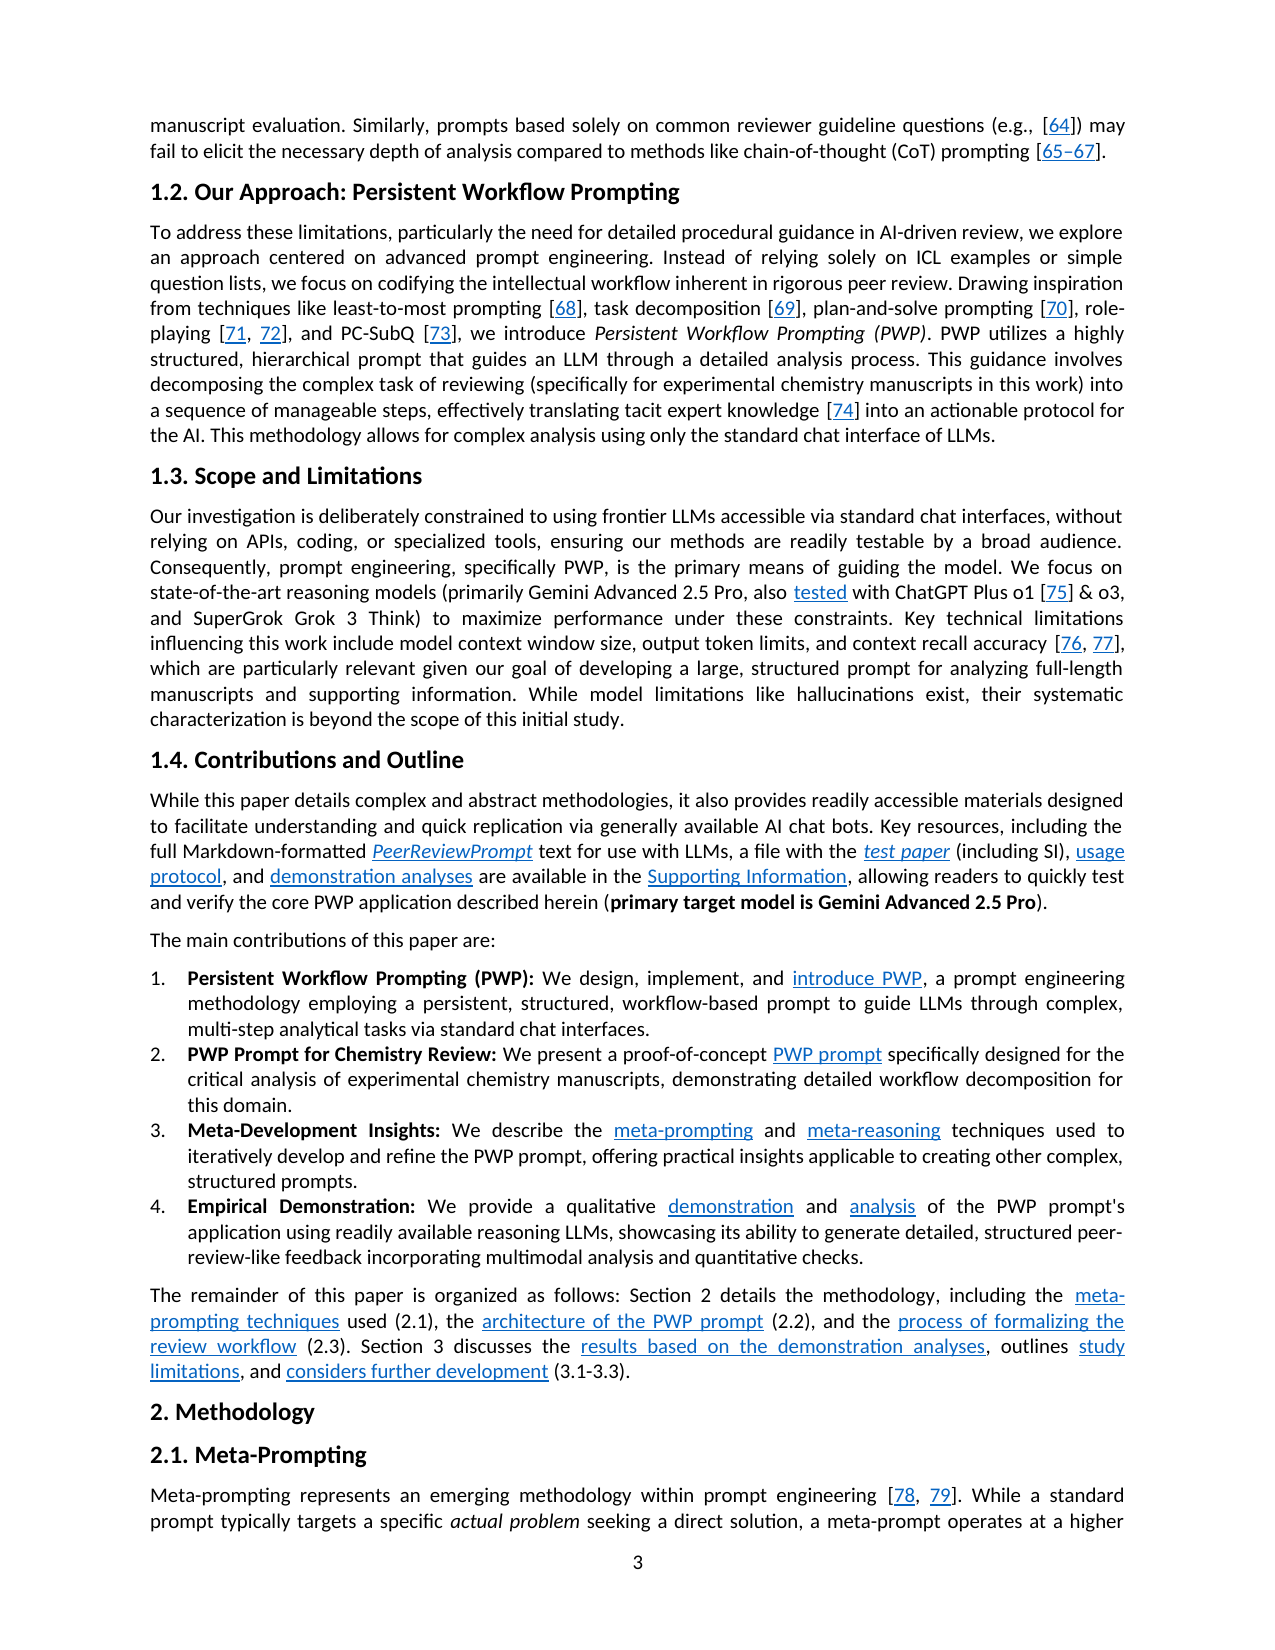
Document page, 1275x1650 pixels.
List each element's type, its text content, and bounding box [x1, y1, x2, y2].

subtitle Our Approach: Persistent Workflow Prompting [150, 176, 1125, 206]
list Persistent Workflow Prompting (PWP): We design, implement, and introduce PWP, a prompt engineering methodology employing a persistent, structured, workflow-based prompt to guide LLMs through complex, multi-step analytical tasks via standard chat interfaces. [150, 965, 1125, 1041]
subtitle Meta-Prompting [150, 1439, 1125, 1470]
subtitle Methodology [150, 1397, 1125, 1427]
subtitle Scope and Limitations [150, 460, 1125, 491]
list Empirical Demonstration: We provide a qualitative demonstration and analysis of the PWP prompt's application using readily available reasoning LLMs, showcasing its ability to generate detailed, structured peer-review-like feedback incorporating multimodal analysis and quantitative checks. [150, 1194, 1125, 1270]
text Our investigation is deliberately constrained to using frontier LLMs accessible via standard chat interfaces, without relying on APIs, coding, or specialized tools, ensuring our methods are readily testable by a broad audience. Consequently, prompt engineering, specifically PWP, is the primary means of guiding the model. We focus on state-of-the-art reasoning models (primarily Gemini Advanced 2.5 Pro, also tested with ChatGPT Plus o1 [75] & o3, and SuperGrok Grok 3 Think) to maximize performance under these constraints. Key technical limitations influencing this work include model context window size, output token limits, and context recall accuracy [76, 77], which are particularly relevant given our goal of developing a large, structured prompt for analyzing full-length manuscripts and supporting information. While model limitations like hallucinations exist, their systematic characterization is beyond the scope of this initial study. [150, 503, 1125, 732]
text The main contributions of this paper are: [150, 927, 1125, 952]
list PWP Prompt for Chemistry Review: We present a proof-of-concept PWP prompt specifically designed for the critical analysis of experimental chemistry manuscripts, demonstrating detailed workflow decomposition for this domain. [150, 1041, 1125, 1117]
text manuscript evaluation. Similarly, prompts based solely on common reviewer guideline questions (e.g., [64]) may fail to elicit the necessary depth of analysis compared to methods like chain-of-thought (CoT) prompting [65–67]. [150, 112, 1125, 163]
list Meta-Development Insights: We describe the meta-prompting and meta-reasoning techniques used to iteratively develop and refine the PWP prompt, offering practical insights applicable to creating other complex, structured prompts. [150, 1117, 1125, 1194]
subtitle Contributions and Outline [150, 744, 1125, 775]
text The remainder of this paper is organized as follows: Section 2 details the methodology, including the meta-prompting techniques used (2.1), the architecture of the PWP prompt (2.2), and the process of formalizing the review workflow (2.3). Section 3 discusses the results based on the demonstration analyses, outlines study limitations, and considers further development (3.1-3.3). [150, 1282, 1125, 1384]
text To address these limitations, particularly the need for detailed procedural guidance in AI-driven review, we explore an approach centered on advanced prompt engineering. Instead of relying solely on ICL examples or simple question lists, we focus on codifying the intellectual workflow inherent in rigorous peer review. Drawing inspiration from techniques like least-to-most prompting [68], task decomposition [69], plan-and-solve prompting [70], role-playing [71, 72], and PC-SubQ [73], we introduce Persistent Workflow Prompting (PWP). PWP utilizes a highly structured, hierarchical prompt that guides an LLM through a detailed analysis process. This guidance involves decomposing the complex task of reviewing (specifically for experimental chemistry manuscripts in this work) into a sequence of manageable steps, effectively translating tacit expert knowledge [74] into an actionable protocol for the AI. This methodology allows for complex analysis using only the standard chat interface of LLMs. [150, 219, 1125, 448]
text While this paper details complex and abstract methodologies, it also provides readily accessible materials designed to facilitate understanding and quick replication via generally available AI chat bots. Key resources, including the full Markdown-formatted PeerReviewPrompt text for use with LLMs, a file with the test paper (including SI), usage protocol, and demonstration analyses are available in the Supporting Information, allowing readers to quickly test and verify the core PWP application described herein (primary target model is Gemini Advanced 2.5 Pro). [150, 787, 1125, 914]
text Meta-prompting represents an emerging methodology within prompt engineering [78, 79]. While a standard prompt typically targets a specific actual problem seeking a direct solution, a meta-prompt operates at a higher [150, 1483, 1125, 1533]
